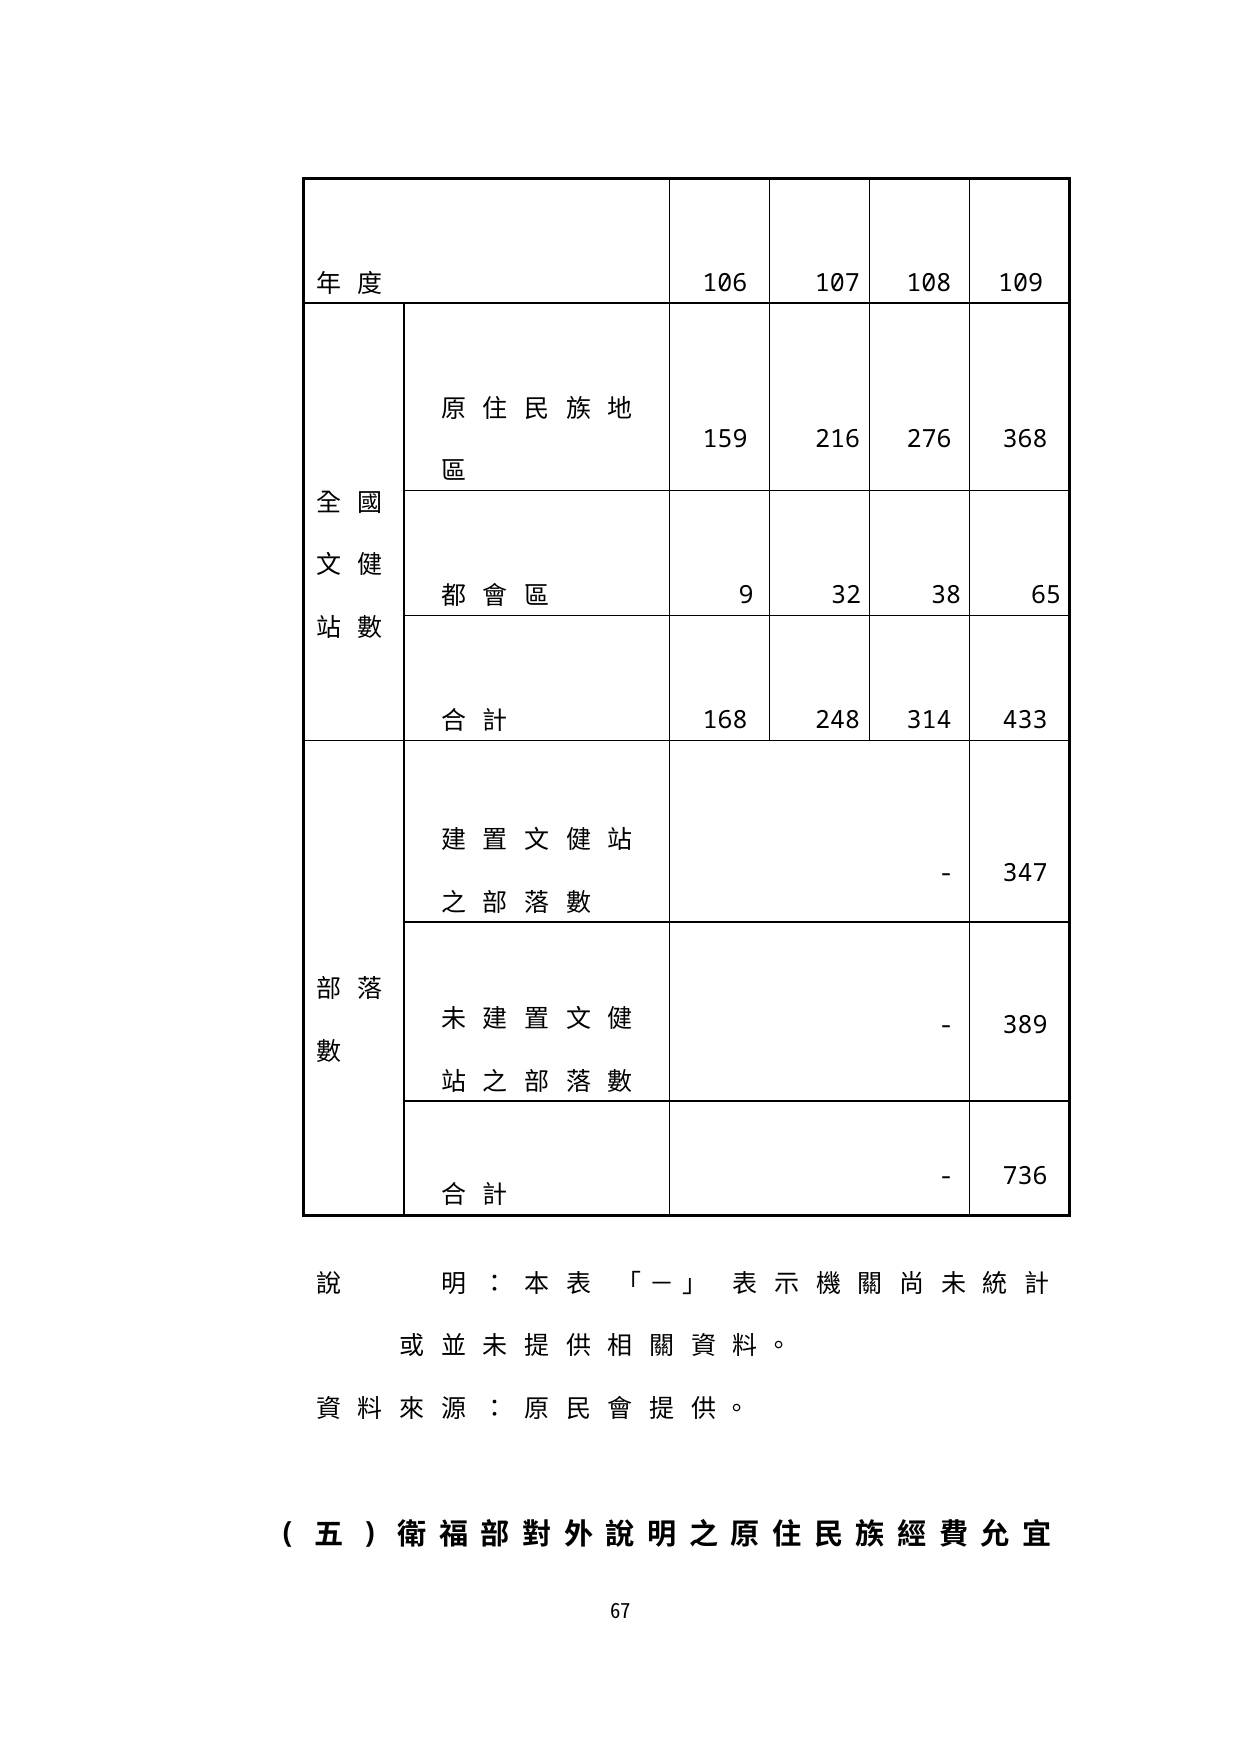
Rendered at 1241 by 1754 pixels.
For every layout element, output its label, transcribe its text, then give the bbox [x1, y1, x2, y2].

table_cell 38 [870, 491, 969, 615]
table_cell 建置文健站之部落數 [405, 741, 669, 921]
text 資料來源：原民會提供。 [301, 1365, 1058, 1427]
table_cell 159 [670, 304, 769, 490]
table_cell 全國文健站數 [305, 304, 403, 740]
table_cell 389 [970, 923, 1068, 1100]
table_cell 65 [970, 491, 1068, 615]
table_header 108 [870, 180, 969, 302]
table_cell 368 [970, 304, 1068, 490]
text (五)衛福部對外說明之原住民族經費允宜 [242, 1490, 1058, 1552]
table_cell 原住民族地區 [405, 304, 669, 490]
table_cell 347 [970, 741, 1068, 921]
table_cell 合計 [405, 616, 669, 740]
table_cell 9 [670, 491, 769, 615]
table_header 109 [970, 180, 1068, 302]
text 說 明：本表「－」表示機關尚未統計或並未提供相關資料。 [301, 1240, 1058, 1365]
table_cell 216 [770, 304, 869, 490]
table_cell 合計 [405, 1102, 669, 1214]
table_cell 248 [770, 616, 869, 740]
table_cell 433 [970, 616, 1068, 740]
table_cell - [670, 741, 969, 921]
table_cell - [670, 923, 969, 1100]
table_cell 部落數 [305, 741, 403, 1214]
table_cell 736 [970, 1102, 1068, 1214]
table_cell 32 [770, 491, 869, 615]
table_cell 276 [870, 304, 969, 490]
table_header 106 [670, 180, 769, 302]
table_cell - [670, 1102, 969, 1214]
table_cell 未建置文健站之部落數 [405, 923, 669, 1100]
table_cell 都會區 [405, 491, 669, 615]
table_header 107 [770, 180, 869, 302]
table_cell 314 [870, 616, 969, 740]
table_cell 168 [670, 616, 769, 740]
table_header 年度 [305, 180, 669, 302]
